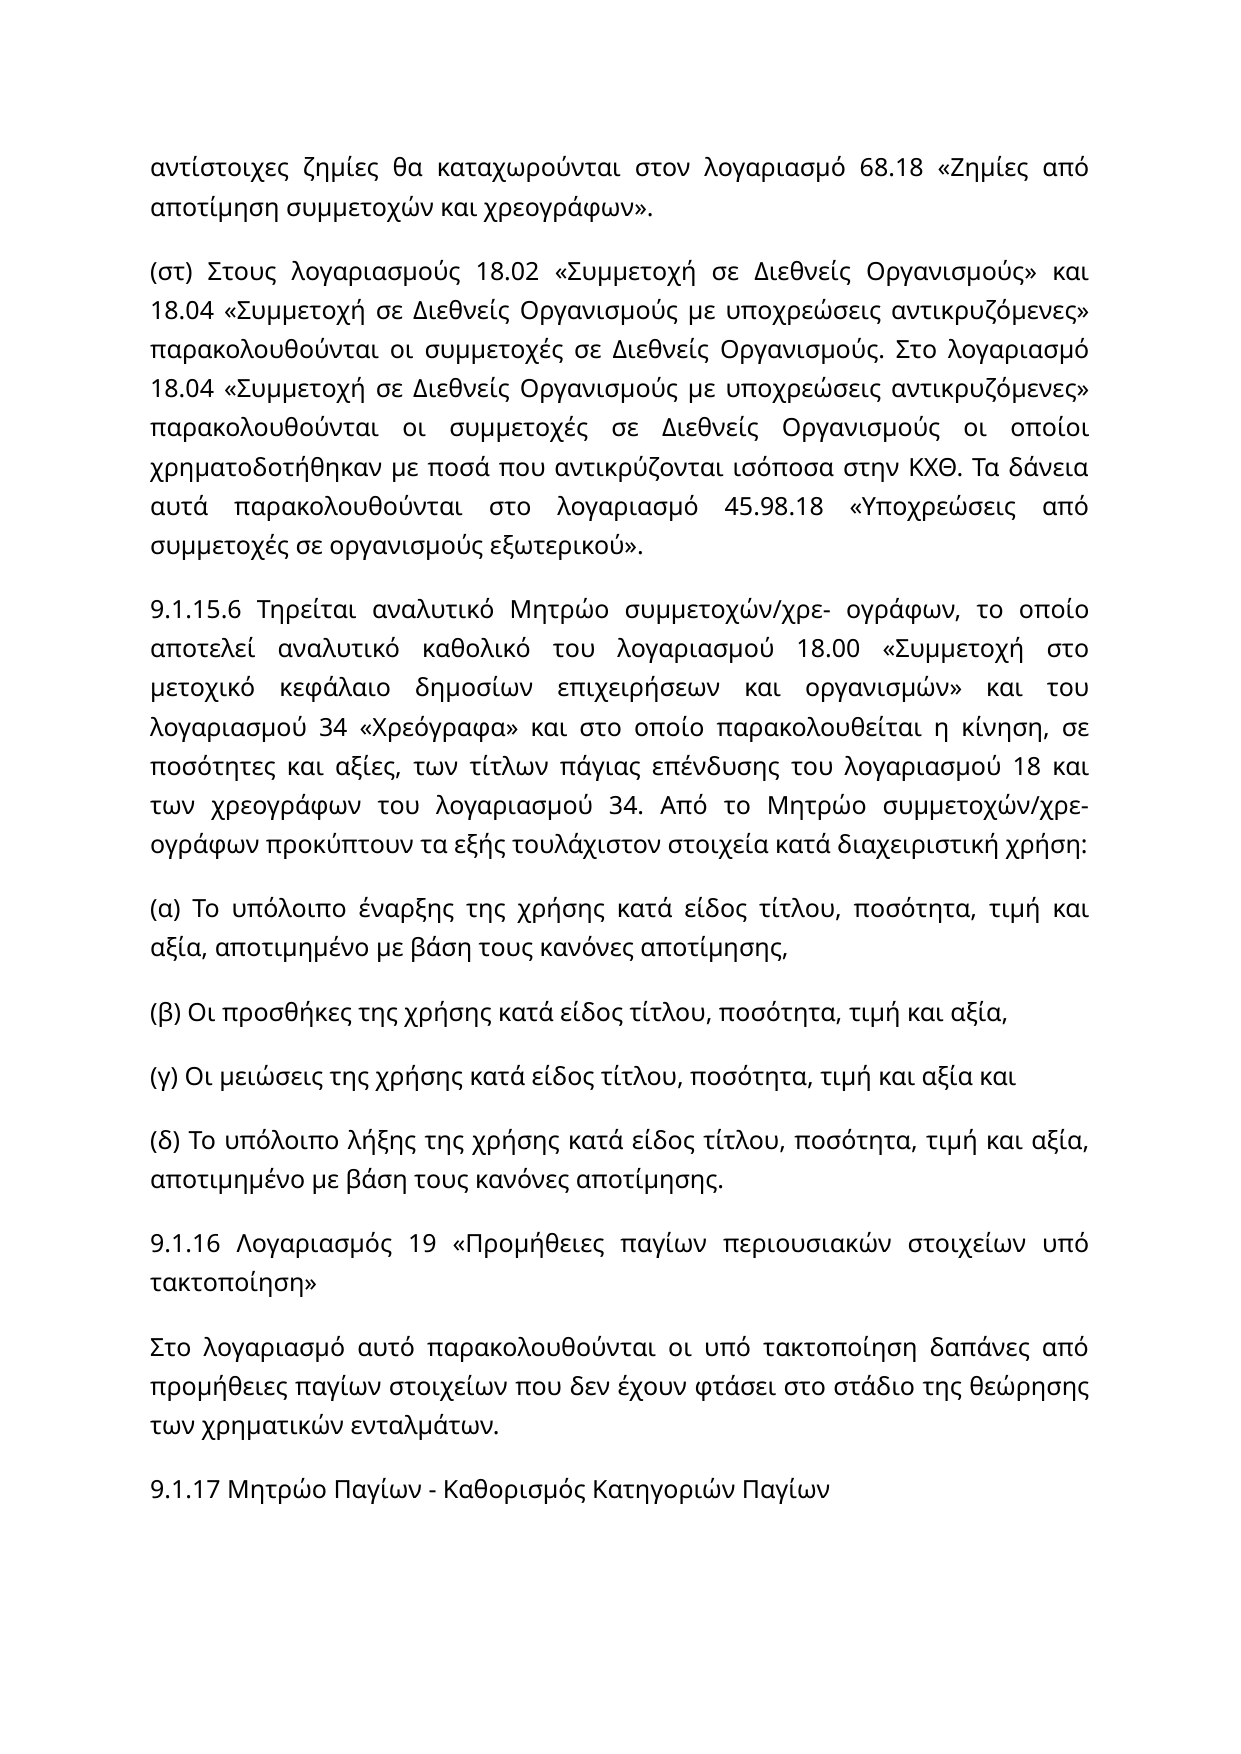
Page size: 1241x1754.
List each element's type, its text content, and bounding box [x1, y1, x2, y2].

text (γ) Οι μειώσεις της χρήσης κατά είδος τίτλου, ποσότητα, τιμή και αξία και [150, 1058, 1090, 1092]
text αντίστοιχες ζημίες θα καταχωρούνται στον λογαριασμό 68.18 «Ζημίες από αποτίμηση συμμετοχών και χρεογράφων». [150, 150, 1090, 223]
text 9.1.17 Μητρώο Παγίων - Καθορισμός Κατηγοριών Παγίων [150, 1472, 1090, 1506]
text Στο λογαριασμό αυτό παρακολουθούνται οι υπό τακτοποίηση δαπάνες από προμήθειες παγίων στοιχείων που δεν έχουν φτάσει στο στάδιο της θεώρησης των χρηματικών ενταλμάτων. [150, 1329, 1090, 1442]
text (β) Οι προσθήκες της χρήσης κατά είδος τίτλου, ποσότητα, τιμή και αξία, [150, 994, 1090, 1028]
text (στ) Στους λογαριασμούς 18.02 «Συμμετοχή σε Διεθνείς Οργανισμούς» και 18.04 «Συμμετοχή σε Διεθνείς Οργανισμούς με υποχρεώσεις αντικρυζόμενες» παρακολουθούνται οι συμμετοχές σε Διεθνείς Οργανισμούς. Στο λογαριασμό 18.04 «Συμμετοχή σε Διεθνείς Οργανισμούς με υποχρεώσεις αντικρυζόμενες» παρακολουθούνται οι συμμετοχές σε Διεθνείς Οργανισμούς οι οποίοι χρηματοδοτήθηκαν με ποσά που αντικρύζονται ισόποσα στην ΚΧΘ. Τα δάνεια αυτά παρακολουθούνται στο λογαριασμό 45.98.18 «Υποχρεώσεις από συμμετοχές σε οργανισμούς εξωτερικού». [150, 253, 1090, 562]
text 9.1.16 Λογαριασμός 19 «Προμήθειες παγίων περιουσιακών στοιχείων υπό τακτοποίηση» [150, 1226, 1090, 1299]
text (α) Το υπόλοιπο έναρξης της χρήσης κατά είδος τίτλου, ποσότητα, τιμή και αξία, αποτιμημένο με βάση τους κανόνες αποτίμησης, [150, 891, 1090, 964]
text (δ) Το υπόλοιπο λήξης της χρήσης κατά είδος τίτλου, ποσότητα, τιμή και αξία, αποτιμημένο με βάση τους κανόνες αποτίμησης. [150, 1122, 1090, 1196]
text 9.1.15.6 Τηρείται αναλυτικό Μητρώο συμμετοχών/χρε- ογράφων, το οποίο αποτελεί αναλυτικό καθολικό του λογαριασμού 18.00 «Συμμετοχή στο μετοχικό κεφάλαιο δημοσίων επιχειρήσεων και οργανισμών» και του λογαριασμού 34 «Χρεόγραφα» και στο οποίο παρακολουθείται η κίνηση, σε ποσότητες και αξίες, των τίτλων πάγιας επένδυσης του λογαριασμού 18 και των χρεογράφων του λογαριασμού 34. Από το Μητρώο συμμετοχών/χρε- ογράφων προκύπτουν τα εξής τουλάχιστον στοιχεία κατά διαχειριστική χρήση: [150, 592, 1090, 861]
